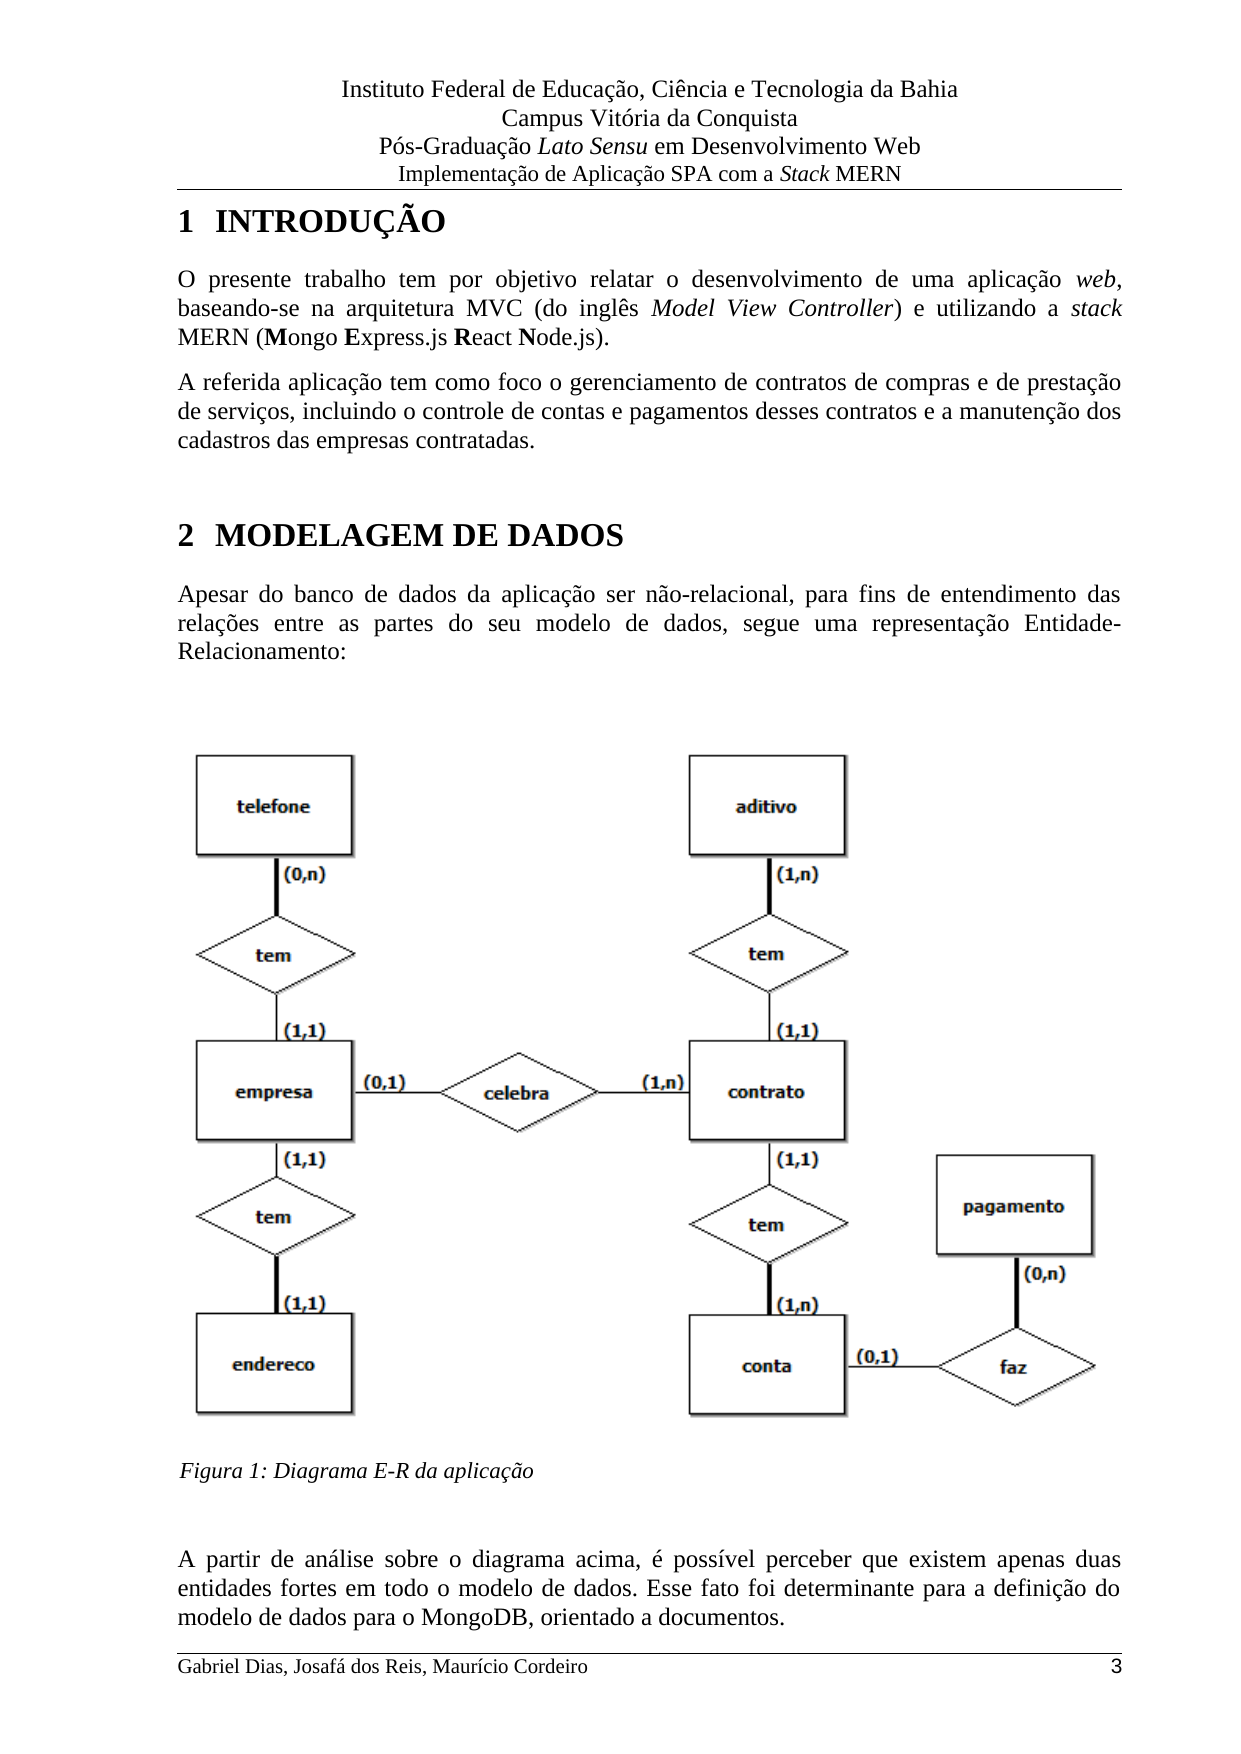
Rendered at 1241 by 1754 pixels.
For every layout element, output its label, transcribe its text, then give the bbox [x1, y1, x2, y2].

text Figura 1: Diagrama E-R da aplicação [179, 1443, 1120, 1483]
subtitle INTRODUÇÃO [177, 201, 1122, 239]
subtitle MODELAGEM DE DADOS [177, 516, 1122, 554]
text A referida aplicação tem como foco o gerenciamento de contratos de compras e de prestação de serviços, incluindo o controle de contas e pagamentos desses contratos e a manutenção dos cadastros das empresas contratadas. [177, 367, 1122, 453]
picture [179, 739, 1120, 1443]
text Apesar do banco de dados da aplicação ser não-relacional, para fins de entendimento das relações entre as partes do seu modelo de dados, segue uma representação Entidade-Relacionamento: [177, 579, 1122, 665]
text A partir de análise sobre o diagrama acima, é possível perceber que existem apenas duas entidades fortes em todo o modelo de dados. Esse fato foi determinante para a definição do modelo de dados para o MongoDB, orientado a documentos. [177, 1544, 1122, 1631]
text O presente trabalho tem por objetivo relatar o desenvolvimento de uma aplicação web, baseando-se na arquitetura MVC (do inglês Model View Controller) e utilizando a stack MERN (Mongo Express.js React Node.js). [177, 264, 1122, 351]
